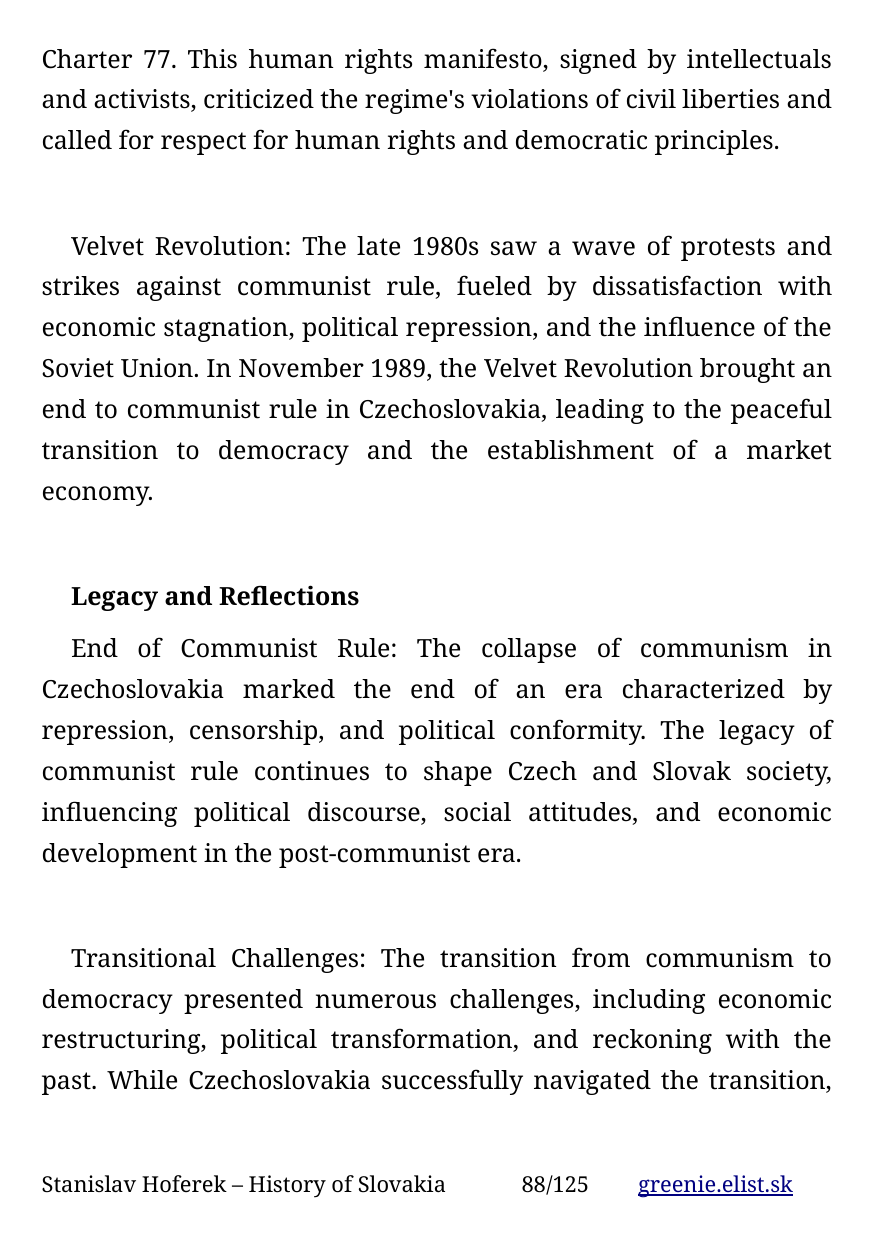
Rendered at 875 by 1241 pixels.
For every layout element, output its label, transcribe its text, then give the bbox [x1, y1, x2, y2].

text Legacy and Reflections [41, 578, 833, 612]
text Velvet Revolution: The late 1980s saw a wave of protests and strikes against communist rule, fueled by dissatisfaction with economic stagnation, political repression, and the influence of the Soviet Union. In November 1989, the Velvet Revolution brought an end to communist rule in Czechoslovakia, leading to the peaceful transition to democracy and the establishment of a market economy. [41, 228, 833, 507]
text Charter 77. This human rights manifesto, signed by intellectuals and activists, criticized the regime's violations of civil liberties and called for respect for human rights and democratic principles. [41, 41, 833, 157]
text End of Communist Rule: The collapse of communism in Czechoslovakia marked the end of an era characterized by repression, censorship, and political conformity. The legacy of communist rule continues to shape Czech and Slovak society, influencing political discourse, social attitudes, and economic development in the post-communist era. [41, 631, 833, 869]
text Transitional Challenges: The transition from communism to democracy presented numerous challenges, including economic restructuring, political transformation, and reckoning with the past. While Czechoslovakia successfully navigated the transition, [41, 940, 833, 1097]
